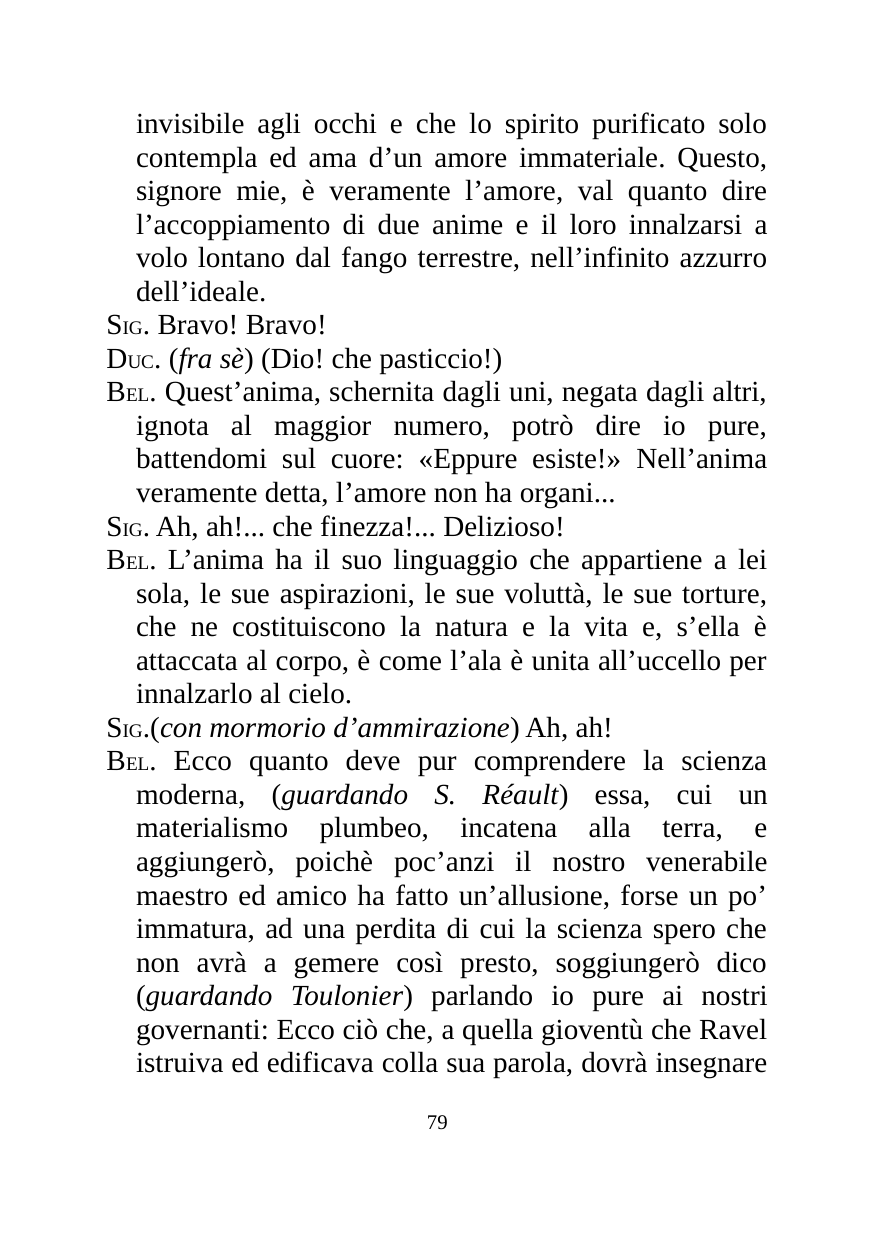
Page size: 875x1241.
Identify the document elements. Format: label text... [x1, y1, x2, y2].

text invisibile agli occhi e che lo spirito purificato solo contempla ed ama d’un amore immateriale. Questo, signore mie, è veramente l’amore, val quanto dire l’accoppiamento di due anime e il loro innalzarsi a volo lontano dal fango terrestre, nell’infinito azzurro dell’ideale. [106, 106, 768, 307]
text Bel. L’anima ha il suo linguaggio che appartiene a lei sola, le sue aspirazioni, le sue voluttà, le sue torture, che ne costituiscono la natura e la vita e, s’ella è attaccata al corpo, è come l’ala è unita all’uccello per innalzarlo al cielo. [106, 542, 768, 710]
text Bel. Ecco quanto deve pur comprendere la scienza moderna, (guardando S. Réault) essa, cui un materialismo plumbeo, incatena alla terra, e aggiungerò, poichè poc’anzi il nostro venerabile maestro ed amico ha fatto un’allusione, forse un po’ immatura, ad una perdita di cui la scienza spero che non avrà a gemere così presto, soggiungerò dico (guardando Toulonier) parlando io pure ai nostri governanti: Ecco ciò che, a quella gioventù che Ravel istruiva ed edificava colla sua parola, dovrà insegnare [106, 743, 768, 1079]
text Bel. Quest’anima, schernita dagli uni, negata dagli altri, ignota al maggior numero, potrò dire io pure, battendomi sul cuore: «Eppure esiste!» Nell’anima veramente detta, l’amore non ha organi... [106, 374, 768, 509]
text Sig.(con mormorio d’ammirazione) Ah, ah! [106, 710, 768, 743]
text Duc. (fra sè) (Dio! che pasticcio!) [106, 341, 768, 374]
text Sig. Bravo! Bravo! [106, 307, 768, 341]
text Sig. Ah, ah!... che finezza!... Delizioso! [106, 509, 768, 542]
